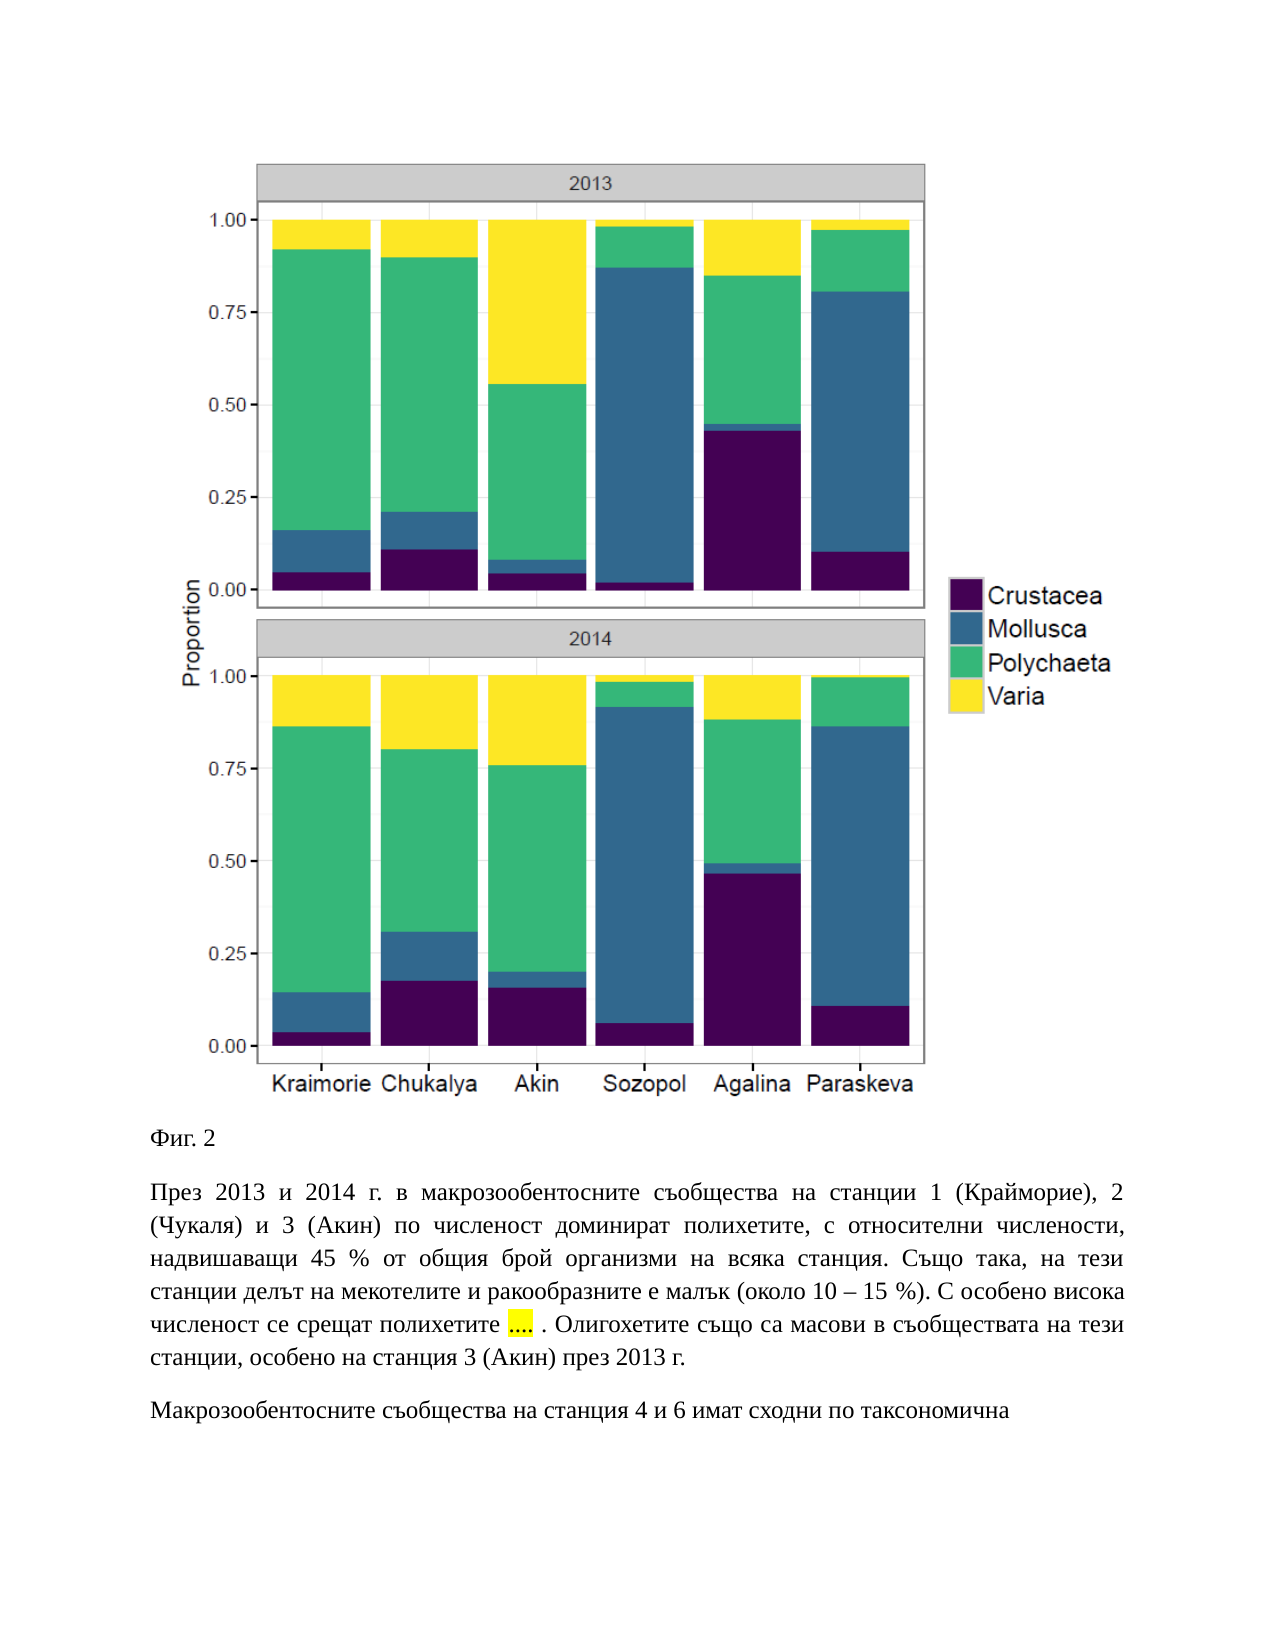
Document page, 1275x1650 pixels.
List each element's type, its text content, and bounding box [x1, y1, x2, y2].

text Макрозообентосните съобщества на станция 4 и 6 имат сходни по таксономична [150, 1396, 1125, 1424]
text Фиг. 2 [150, 1119, 1125, 1152]
text През 2013 и 2014 г. в макрозообентосните съобщества на станции 1 (Крайморие), 2 (Чукаля) и 3 (Акин) по численост доминират полихетите, с относителни числености, надвишаващи 45 % от общия брой организми на всяка станция. Също така, на тези станции делът на мекотелите и ракообразните е малък (около 10 – 15 %). С особено висока численост се срещат полихетите .... . Олигохетите също са масови в съобществата на тези станции, особено на станция 3 (Акин) през 2013 г. [150, 1177, 1125, 1371]
picture [172, 157, 1148, 1119]
